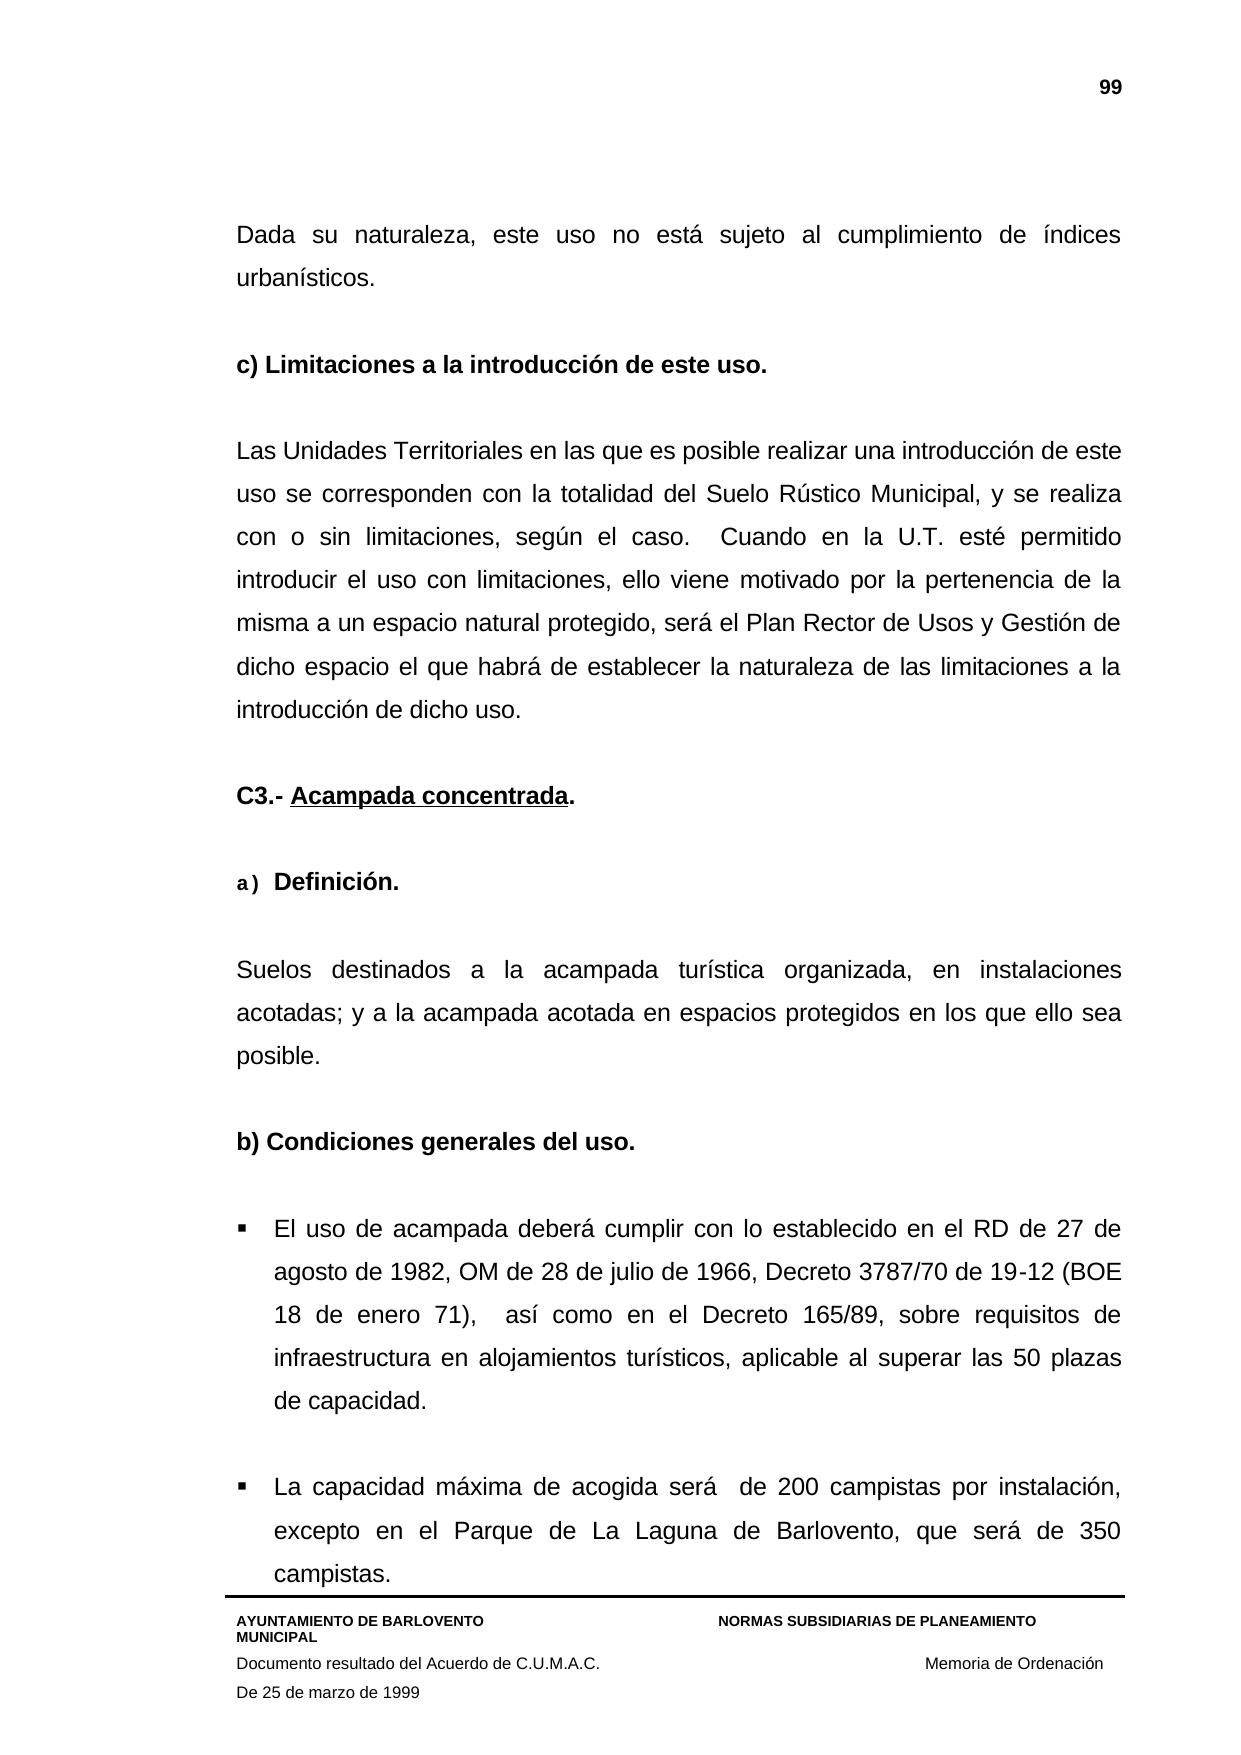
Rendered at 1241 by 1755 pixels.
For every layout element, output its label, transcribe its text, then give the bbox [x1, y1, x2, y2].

text b) Condiciones generales del uso. [236, 1127, 1122, 1156]
text C3.‑ Acampada concentrada. [236, 781, 1122, 810]
list El uso de acampada deberá cumplir con lo establecido en el RD de 27 de agosto de 1982, OM de 28 de julio de 1966, Decreto 3787/70 de 19‑12 (BOE 18 de enero 71), así como en el Decreto 165/89, sobre requisitos de infraestructura en alojamientos turísticos, aplicable al superar las 50 plazas de capacidad. [236, 1213, 1122, 1415]
text c) Limitaciones a la introducción de este uso. [236, 350, 1122, 378]
list Definición. [236, 867, 1122, 897]
text Las Unidades Territoriales en las que es posible realizar una introducción de este uso se corresponden con la totalidad del Suelo Rústico Municipal, y se realiza con o sin limitaciones, según el caso. Cuando en la U.T. esté permitido introducir el uso con limitaciones, ello viene motivado por la pertenencia de la misma a un espacio natural protegido, será el Plan Rector de Usos y Gestión de dicho espacio el que habrá de establecer la naturaleza de las limitaciones a la introducción de dicho uso. [236, 436, 1122, 723]
text Dada su naturaleza, este uso no está sujeto al cumplimiento de índices urbanísticos. [236, 220, 1122, 292]
text Suelos destinados a la acampada turística organizada, en instalaciones acotadas; y a la acampada acotada en espacios protegidos en los que ello sea posible. [236, 955, 1122, 1070]
list La capacidad máxima de acogida será de 200 campistas por instalación, excepto en el Parque de La Laguna de Barlovento, que será de 350 campistas. [236, 1472, 1122, 1587]
